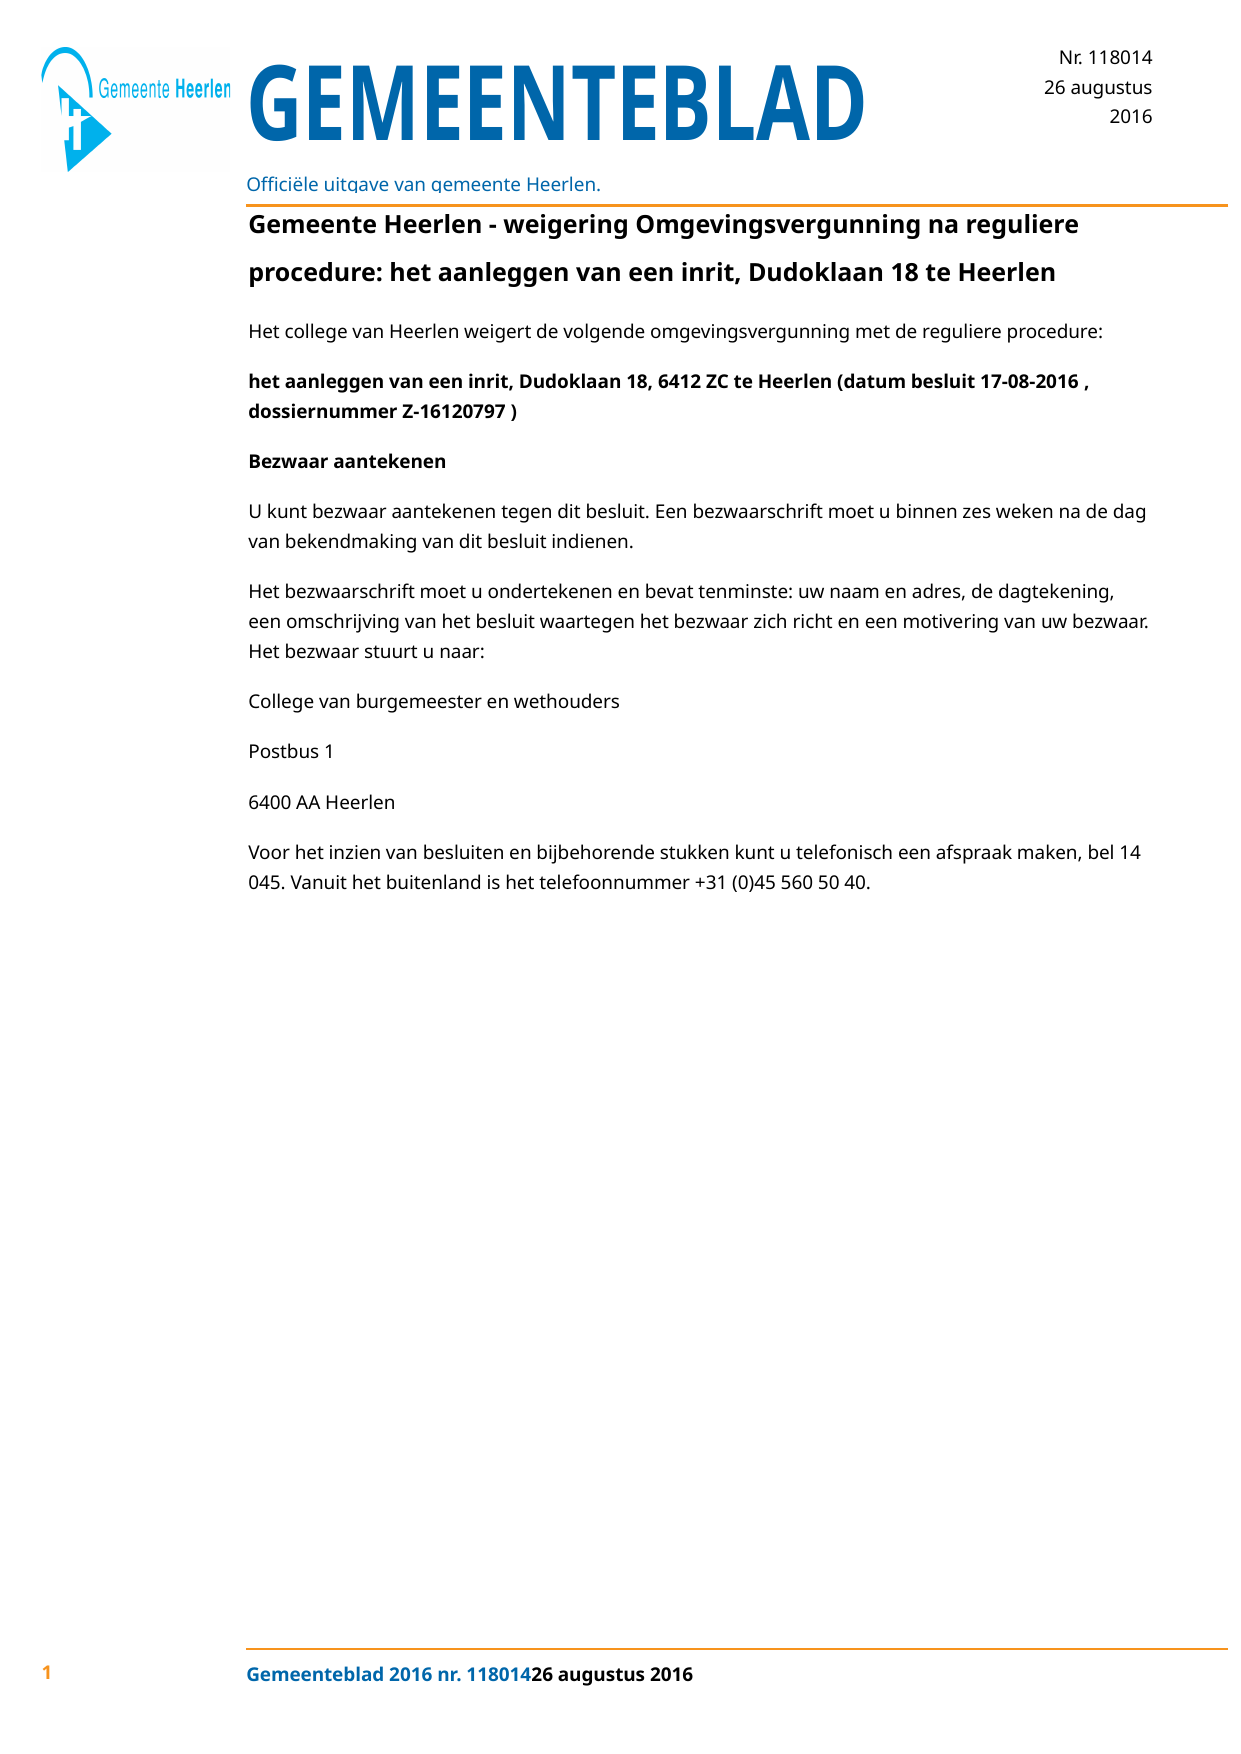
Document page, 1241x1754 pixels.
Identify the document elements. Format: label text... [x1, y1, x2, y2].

picture [41, 47, 58, 70]
text het aanleggen van een inrit, Dudoklaan 18, 6412 ZC te Heerlen (datum besluit 17-08-2016 , dossiernummer Z-16120797 ) [248, 368, 1152, 424]
text Voor het inzien van besluiten en bijbehorende stukken kunt u telefonisch een afspraak maken, bel 14 045. Vanuit het buitenland is het telefoonnummer +31 (0)45 560 50 40. [248, 839, 1152, 895]
text 6400 AA Heerlen [248, 789, 1152, 815]
text U kunt bezwaar aantekenen tegen dit besluit. Een bezwaarschrift moet u binnen zes weken na de dag van bekendmaking van dit besluit indienen. [248, 499, 1152, 554]
text Het college van Heerlen weigert de volgende omgevingsvergunning met de reguliere procedure: [248, 318, 1152, 344]
text Bezwaar aantekenen [248, 448, 1152, 474]
picture [41, 47, 231, 172]
text Postbus 1 [248, 739, 1152, 764]
text Het bezwaarschrift moet u ondertekenen en bevat tenminste: uw naam en adres, de dagtekening, een omschrijving van het besluit waartegen het bezwaar zich richt en een motivering van uw bezwaar. Het bezwaar stuurt u naar: [248, 579, 1152, 664]
text Gemeente Heerlen - weigering Omgevingsvergunning na reguliere procedure: het aanleggen van een inrit, Dudoklaan 18 te Heerlen [248, 207, 1152, 288]
text College van burgemeester en wethouders [248, 688, 1152, 714]
